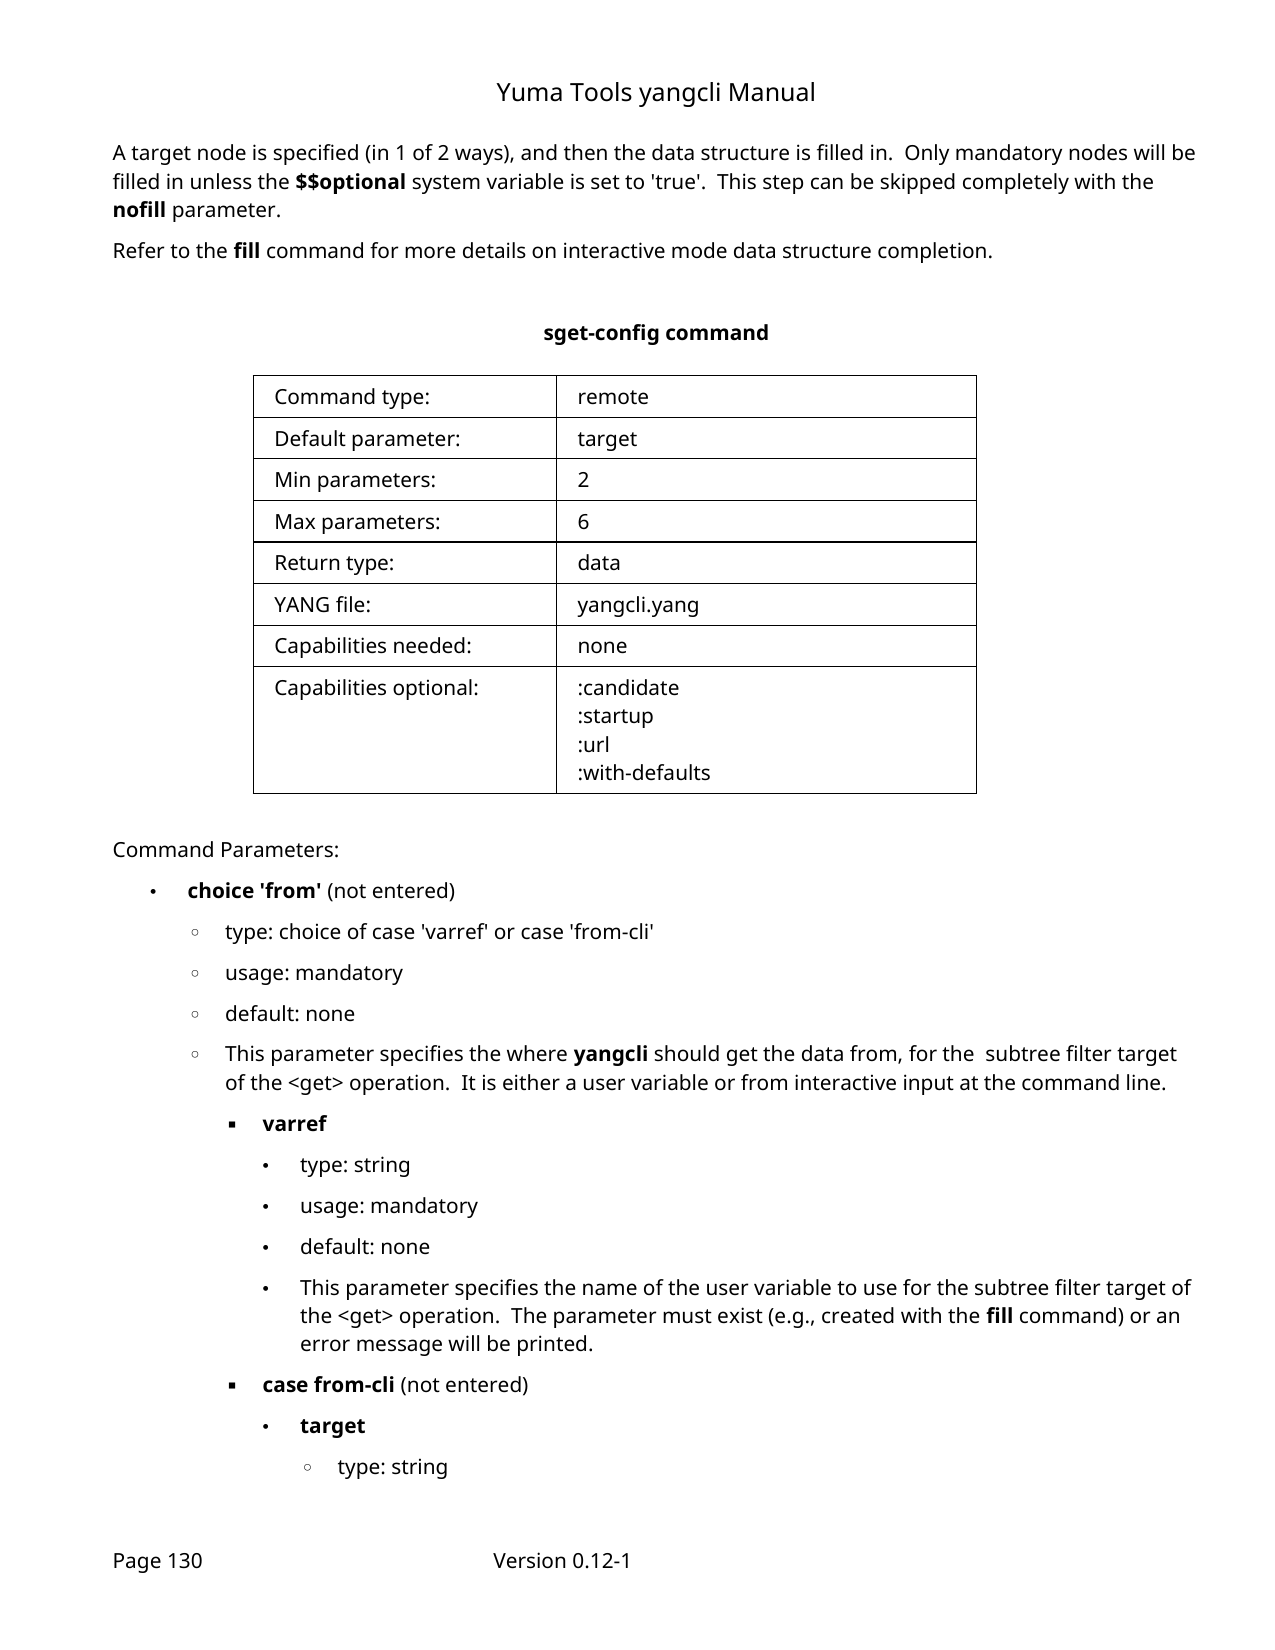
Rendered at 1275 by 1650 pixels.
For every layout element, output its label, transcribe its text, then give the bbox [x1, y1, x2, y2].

table_cell Max parameters: [254, 501, 556, 541]
table_cell Capabilities needed: [254, 626, 556, 666]
table_header remote [557, 376, 976, 417]
table_header Command type: [254, 376, 556, 417]
table_cell yangcli.yang [557, 584, 976, 624]
list usage: mandatory [187, 958, 1200, 986]
text Refer to the fill command for more details on interactive mode data structure completion. [112, 236, 1200, 265]
table_cell :candidate :startup :url :with-defaults [557, 667, 976, 793]
list default: none [187, 999, 1200, 1027]
table_cell data [557, 543, 976, 583]
list type: string [262, 1150, 1200, 1178]
list target [262, 1411, 1200, 1440]
list This parameter specifies the where yangcli should get the data from, for the subtree filter target of the <get> operation. It is either a user variable or from interactive input at the command line. [187, 1039, 1200, 1096]
subtitle sget-config command [127, 318, 1185, 347]
list type: choice of case 'varref' or case 'from-cli' [187, 917, 1200, 945]
table_cell Capabilities optional: [254, 667, 556, 793]
table_cell 2 [557, 459, 976, 500]
text A target node is specified (in 1 of 2 ways), and then the data structure is filled in. Only mandatory nodes will be filled in unless the $$optional system variable is set to 'true'. This step can be skipped completely with the nofill parameter. [112, 138, 1200, 224]
table_cell none [557, 626, 976, 666]
table_cell target [557, 418, 976, 458]
table_cell Default parameter: [254, 418, 556, 458]
table_cell Return type: [254, 543, 556, 583]
text Command Parameters: [112, 835, 1200, 863]
list varref [225, 1109, 1200, 1137]
table_cell Min parameters: [254, 459, 556, 500]
list This parameter specifies the name of the user variable to use for the subtree filter target of the <get> operation. The parameter must exist (e.g., created with the fill command) or an error message will be printed. [262, 1273, 1200, 1358]
table_cell YANG file: [254, 584, 556, 624]
list choice 'from' (not entered) [150, 876, 1200, 904]
table_cell 6 [557, 501, 976, 541]
list case from-cli (not entered) [225, 1371, 1200, 1399]
list default: none [262, 1232, 1200, 1260]
list type: string [300, 1452, 1200, 1481]
list usage: mandatory [262, 1191, 1200, 1219]
